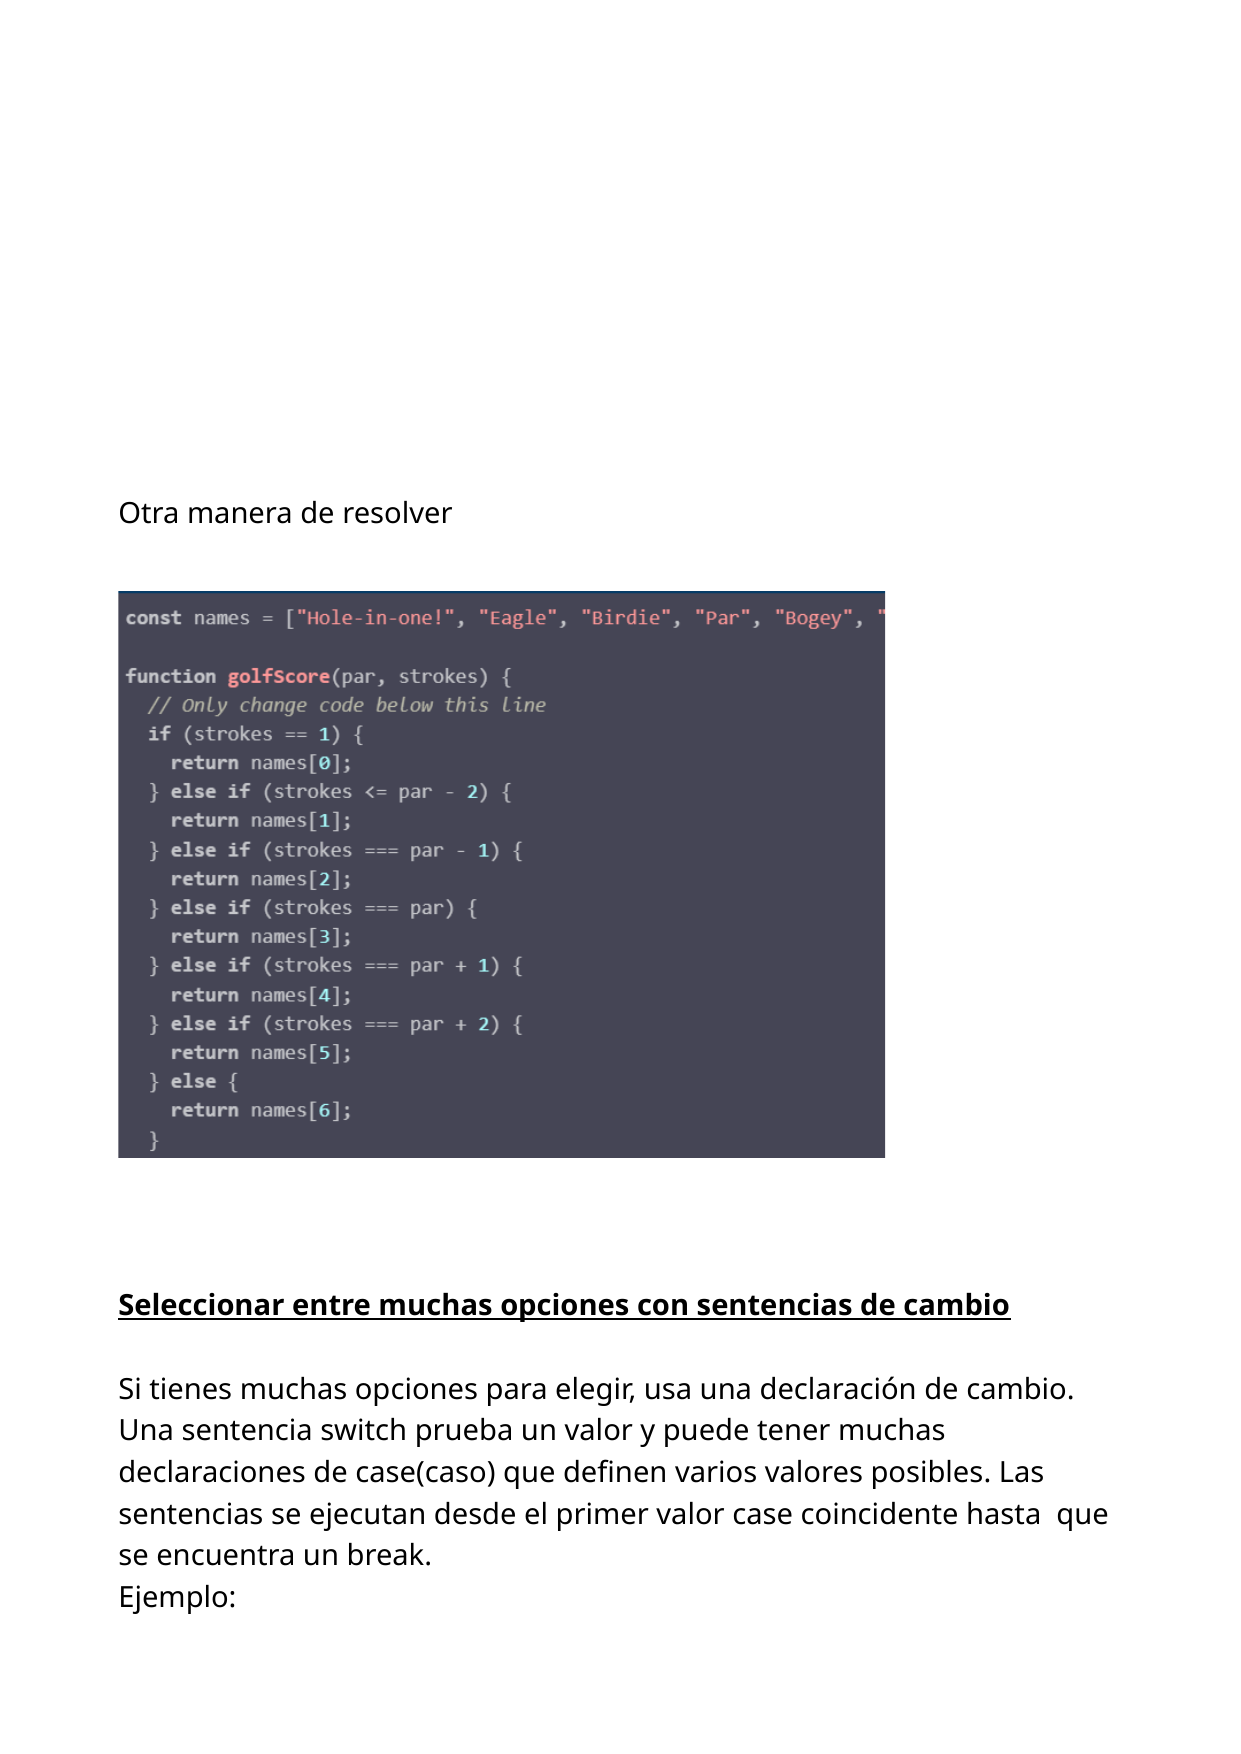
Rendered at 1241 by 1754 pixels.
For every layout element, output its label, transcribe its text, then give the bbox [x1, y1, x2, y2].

text Ejemplo: [118, 1574, 1122, 1616]
text Otra manera de resolver [118, 492, 1122, 532]
text Seleccionar entre muchas opciones con sentencias de cambio [118, 1283, 1122, 1324]
text Si tienes muchas opciones para elegir, usa una declaración de cambio. Una sentencia switch prueba un valor y puede tener muchas declaraciones de case(caso) que definen varios valores posibles. Las sentencias se ejecutan desde el primer valor case coincidente hasta que se encuentra un break. [118, 1366, 1122, 1574]
